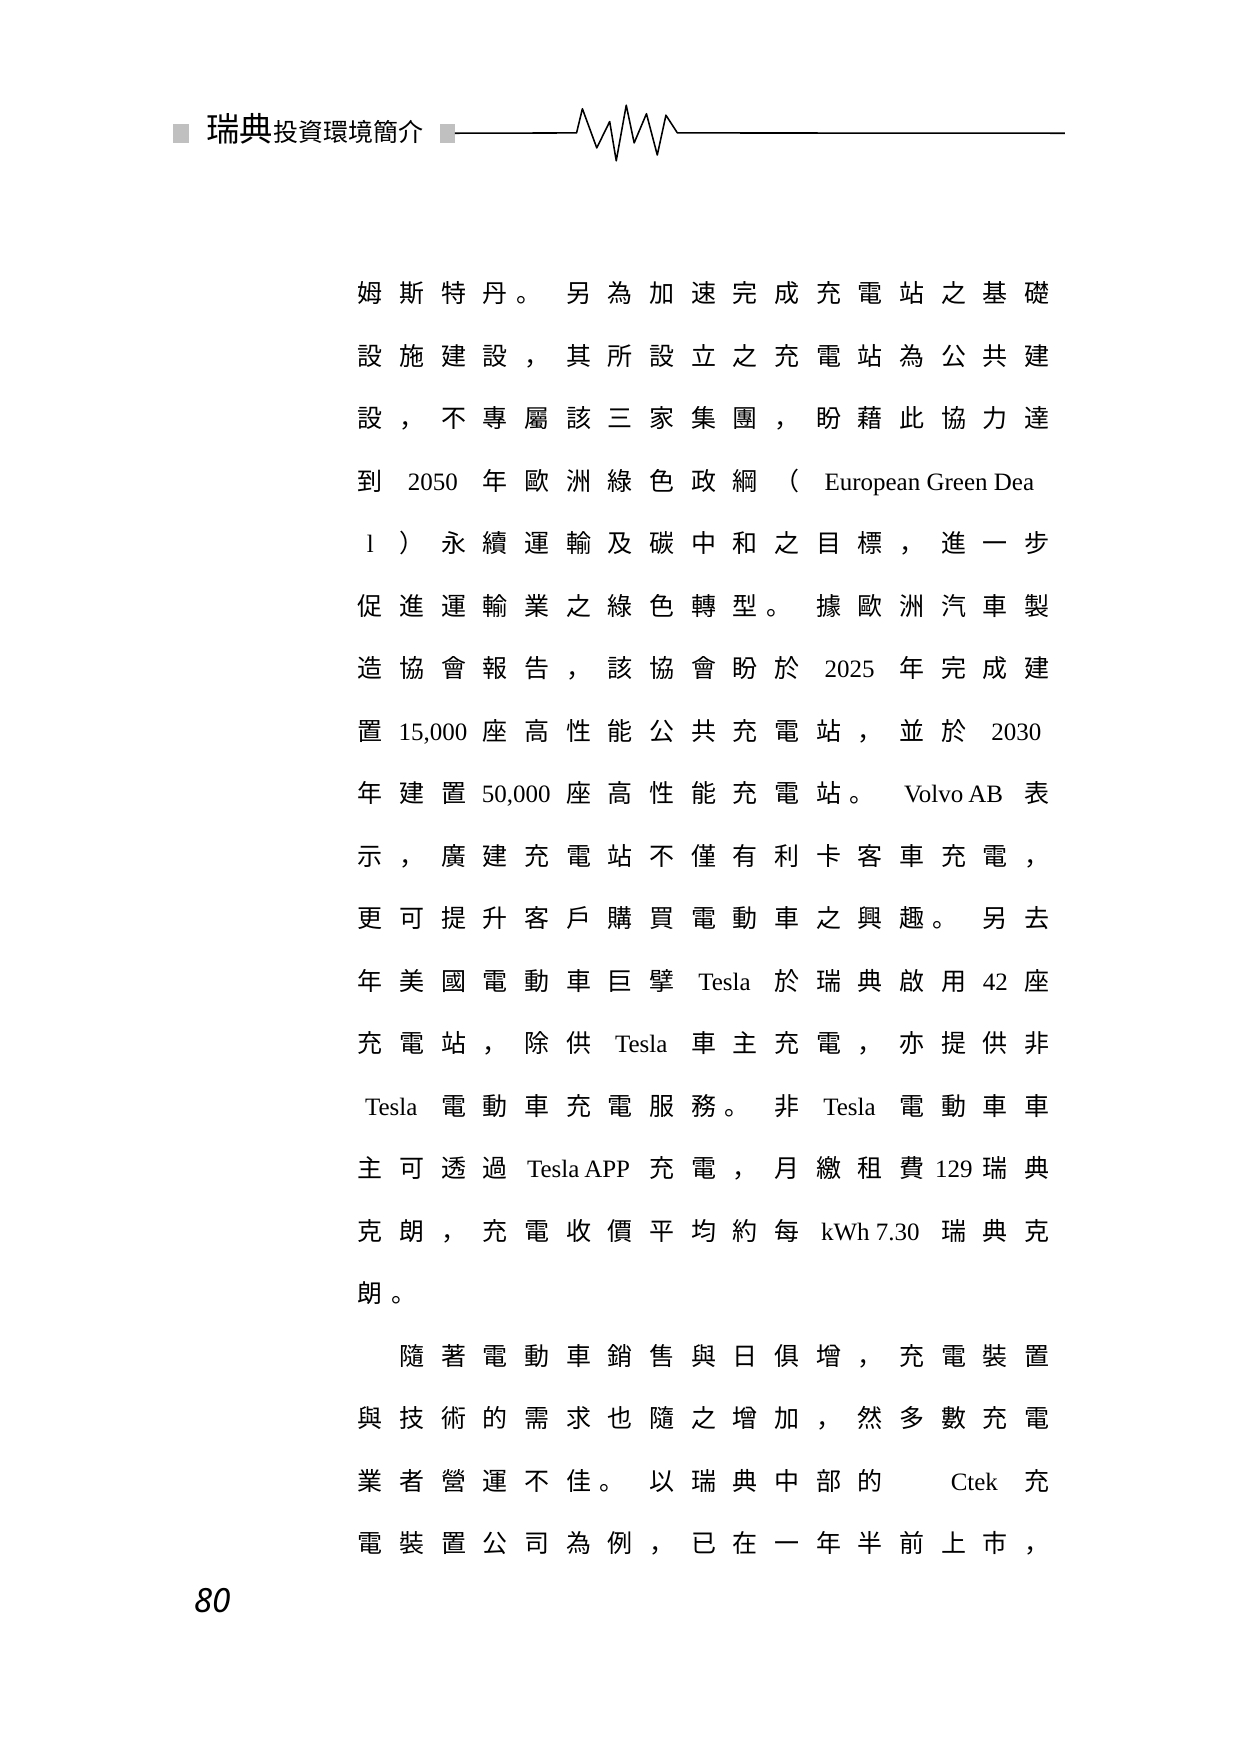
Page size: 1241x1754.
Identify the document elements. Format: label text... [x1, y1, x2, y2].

text 姆斯特丹。另為加速完成充電站之基礎設施建設，其所設立之充電站為公共建設，不專屬該三家集團，盼藉此協力達到2050年歐洲綠色政綱（European Green Deal）永續運輸及碳中和之目標，進一步促進運輸業之綠色轉型。據歐洲汽車製造協會報告，該協會盼於2025年完成建置15,000座高性能公共充電站，並於2030年建置50,000座高性能充電站。Volvo AB表示，廣建充電站不僅有利卡客車充電，更可提升客戶購買電動車之興趣。另去年美國電動車巨擘Tesla於瑞典啟用42座充電站，除供Tesla車主充電，亦提供非Tesla電動車充電服務。非Tesla電動車車主可透過Tesla APP充電，月繳租費129瑞典克朗，充電收價平均約每kWh 7.30瑞典克朗。 [330, 250, 1058, 1313]
text 隨著電動車銷售與日俱增，充電裝置與技術的需求也隨之增加，然多數充電業者營運不佳。以瑞典中部的 Ctek充電裝置公司為例，已在一年半前上市， [330, 1313, 1058, 1563]
